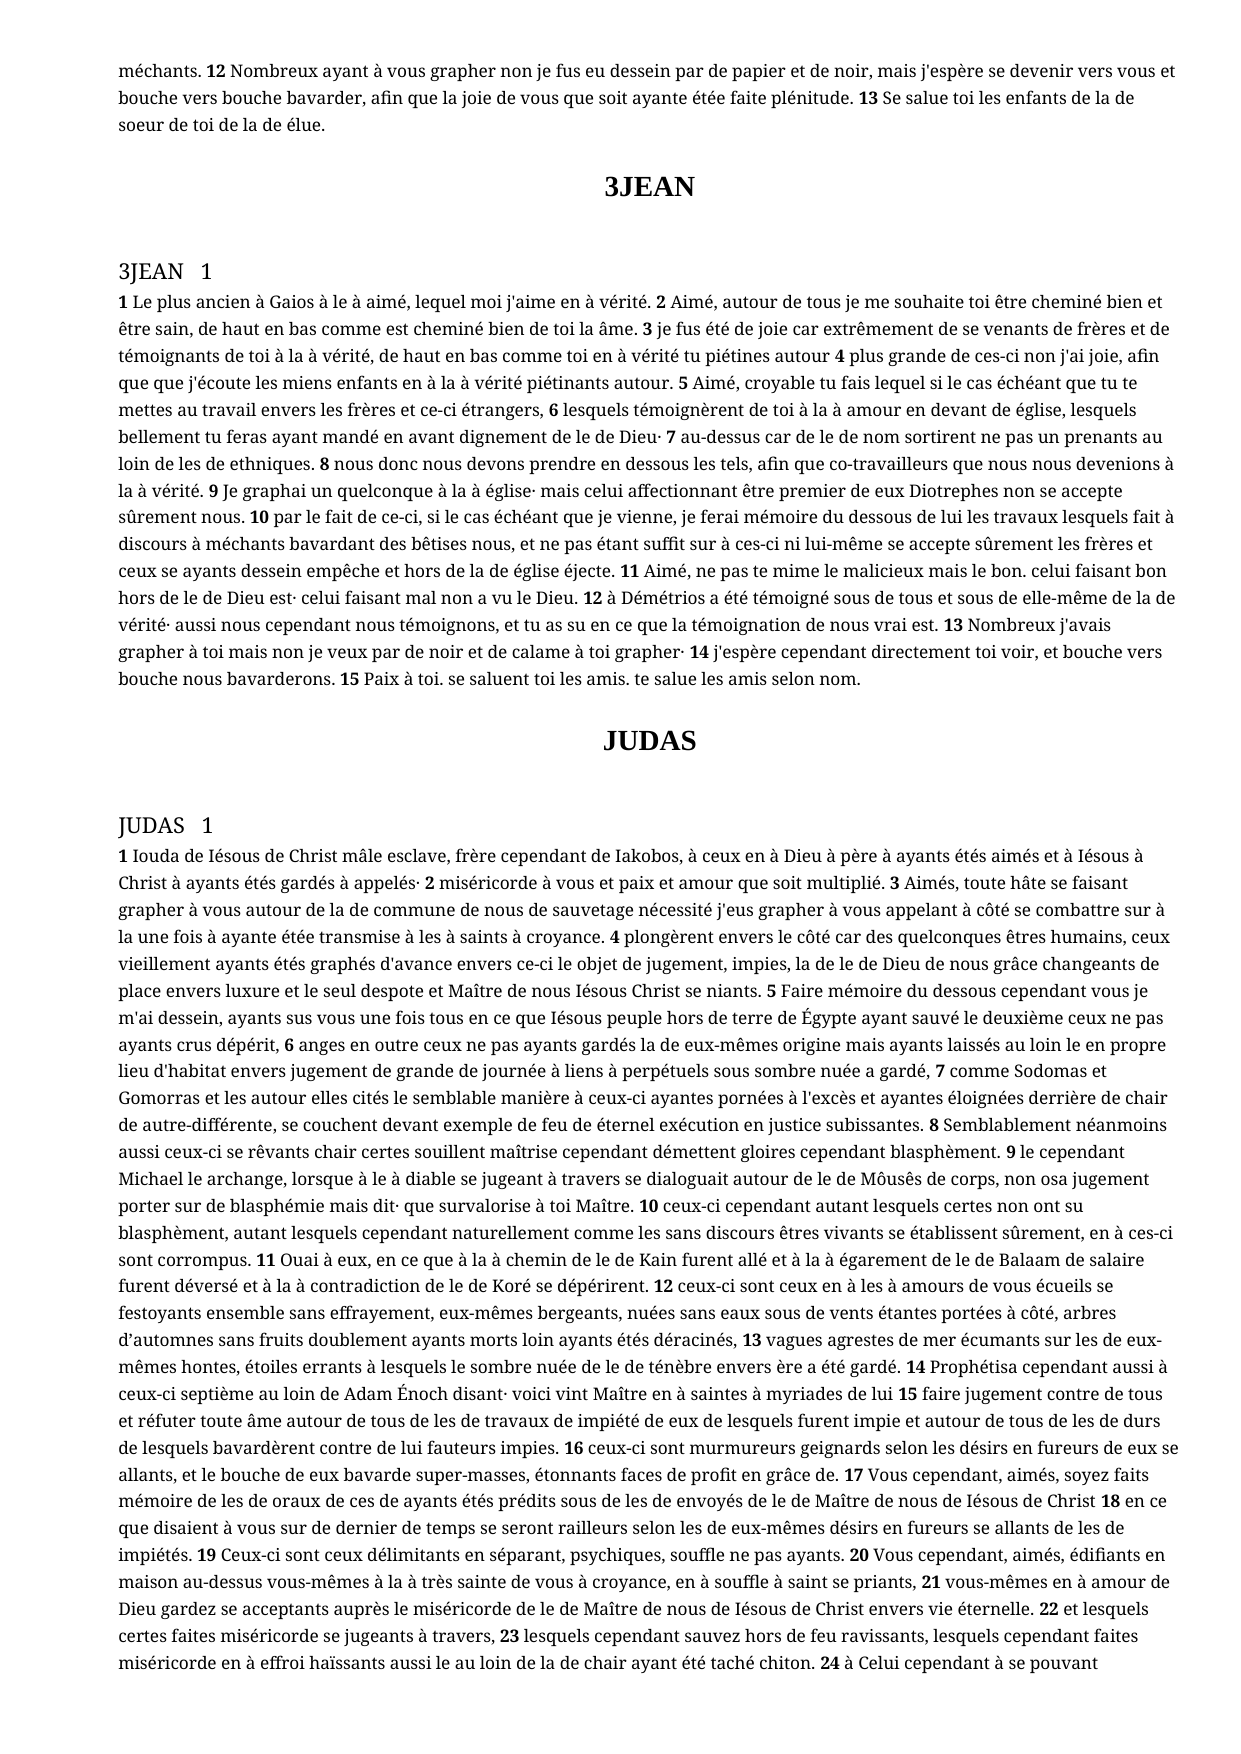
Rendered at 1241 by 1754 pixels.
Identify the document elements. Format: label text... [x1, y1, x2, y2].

text JUDAS 1 [118, 810, 1181, 840]
subtitle 3JEAN [118, 169, 1181, 202]
text 1 Iouda de Iésous de Christ mâle esclave, frère cependant de Iakobos, à ceux en à Dieu à père à ayants étés aimés et à Iésous à Christ à ayants étés gardés à appelés· 2 miséricorde à vous et paix et amour que soit multiplié. 3 Aimés, toute hâte se faisant grapher à vous autour de la de commune de nous de sauvetage nécessité j'eus grapher à vous appelant à côté se combattre sur à la une fois à ayante étée transmise à les à saints à croyance. 4 plongèrent envers le côté car des quelconques êtres humains, ceux vieillement ayants étés graphés d'avance envers ce-ci le objet de jugement, impies, la de le de Dieu de nous grâce changeants de place envers luxure et le seul despote et Maître de nous Iésous Christ se niants. 5 Faire mémoire du dessous cependant vous je m'ai dessein, ayants sus vous une fois tous en ce que Iésous peuple hors de terre de Égypte ayant sauvé le deuxième ceux ne pas ayants crus dépérit, 6 anges en outre ceux ne pas ayants gardés la de eux-mêmes origine mais ayants laissés au loin le en propre lieu d'habitat envers jugement de grande de journée à liens à perpétuels sous sombre nuée a gardé, 7 comme Sodomas et Gomorras et les autour elles cités le semblable manière à ceux-ci ayantes pornées à l'excès et ayantes éloignées derrière de chair de autre-différente, se couchent devant exemple de feu de éternel exécution en justice subissantes. 8 Semblablement néanmoins aussi ceux-ci se rêvants chair certes souillent maîtrise cependant démettent gloires cependant blasphèment. 9 le cependant Michael le archange, lorsque à le à diable se jugeant à travers se dialoguait autour de le de Môusês de corps, non osa jugement porter sur de blasphémie mais dit· que survalorise à toi Maître. 10 ceux-ci cependant autant lesquels certes non ont su blasphèment, autant lesquels cependant naturellement comme les sans discours êtres vivants se établissent sûrement, en à ces-ci sont corrompus. 11 Ouai à eux, en ce que à la à chemin de le de Kain furent allé et à la à égarement de le de Balaam de salaire furent déversé et à la à contradiction de le de Koré se dépérirent. 12 ceux-ci sont ceux en à les à amours de vous écueils se festoyants ensemble sans effrayement, eux-mêmes bergeants, nuées sans eaux sous de vents étantes portées à côté, arbres d’automnes sans fruits doublement ayants morts loin ayants étés déracinés, 13 vagues agrestes de mer écumants sur les de eux-mêmes hontes, étoiles errants à lesquels le sombre nuée de le de ténèbre envers ère a été gardé. 14 Prophétisa cependant aussi à ceux-ci septième au loin de Adam Énoch disant· voici vint Maître en à saintes à myriades de lui 15 faire jugement contre de tous et réfuter toute âme autour de tous de les de travaux de impiété de eux de lesquels furent impie et autour de tous de les de durs de lesquels bavardèrent contre de lui fauteurs impies. 16 ceux-ci sont murmureurs geignards selon les désirs en fureurs de eux se allants, et le bouche de eux bavarde super-masses, étonnants faces de profit en grâce de. 17 Vous cependant, aimés, soyez faits mémoire de les de oraux de ces de ayants étés prédits sous de les de envoyés de le de Maître de nous de Iésous de Christ 18 en ce que disaient à vous sur de dernier de temps se seront railleurs selon les de eux-mêmes désirs en fureurs se allants de les de impiétés. 19 Ceux-ci sont ceux délimitants en séparant, psychiques, souffle ne pas ayants. 20 Vous cependant, aimés, édifiants en maison au-dessus vous-mêmes à la à très sainte de vous à croyance, en à souffle à saint se priants, 21 vous-mêmes en à amour de Dieu gardez se acceptants auprès le miséricorde de le de Maître de nous de Iésous de Christ envers vie éternelle. 22 et lesquels certes faites miséricorde se jugeants à travers, 23 lesquels cependant sauvez hors de feu ravissants, lesquels cependant faites miséricorde en à effroi haïssants aussi le au loin de la de chair ayant été taché chiton. 24 à Celui cependant à se pouvant [118, 844, 1181, 1674]
text 3JEAN 1 [118, 256, 1181, 286]
text 1 Le plus ancien à Gaios à le à aimé, lequel moi j'aime en à vérité. 2 Aimé, autour de tous je me souhaite toi être cheminé bien et être sain, de haut en bas comme est cheminé bien de toi la âme. 3 je fus été de joie car extrêmement de se venants de frères et de témoignants de toi à la à vérité, de haut en bas comme toi en à vérité tu piétines autour 4 plus grande de ces-ci non j'ai joie, afin que que j'écoute les miens enfants en à la à vérité piétinants autour. 5 Aimé, croyable tu fais lequel si le cas échéant que tu te mettes au travail envers les frères et ce-ci étrangers, 6 lesquels témoignèrent de toi à la à amour en devant de église, lesquels bellement tu feras ayant mandé en avant dignement de le de Dieu· 7 au-dessus car de le de nom sortirent ne pas un prenants au loin de les de ethniques. 8 nous donc nous devons prendre en dessous les tels, afin que co-travailleurs que nous nous devenions à la à vérité. 9 Je graphai un quelconque à la à église· mais celui affectionnant être premier de eux Diotrephes non se accepte sûrement nous. 10 par le fait de ce-ci, si le cas échéant que je vienne, je ferai mémoire du dessous de lui les travaux lesquels fait à discours à méchants bavardant des bêtises nous, et ne pas étant suffit sur à ces-ci ni lui-même se accepte sûrement les frères et ceux se ayants dessein empêche et hors de la de église éjecte. 11 Aimé, ne pas te mime le malicieux mais le bon. celui faisant bon hors de le de Dieu est· celui faisant mal non a vu le Dieu. 12 à Démétrios a été témoigné sous de tous et sous de elle-même de la de vérité· aussi nous cependant nous témoignons, et tu as su en ce que la témoignation de nous vrai est. 13 Nombreux j'avais grapher à toi mais non je veux par de noir et de calame à toi grapher· 14 j'espère cependant directement toi voir, et bouche vers bouche nous bavarderons. 15 Paix à toi. se saluent toi les amis. te salue les amis selon nom. [118, 291, 1181, 690]
subtitle JUDAS [118, 723, 1181, 756]
text méchants. 12 Nombreux ayant à vous grapher non je fus eu dessein par de papier et de noir, mais j'espère se devenir vers vous et bouche vers bouche bavarder, afin que la joie de vous que soit ayante étée faite plénitude. 13 Se salue toi les enfants de la de soeur de toi de la de élue. [118, 59, 1181, 136]
